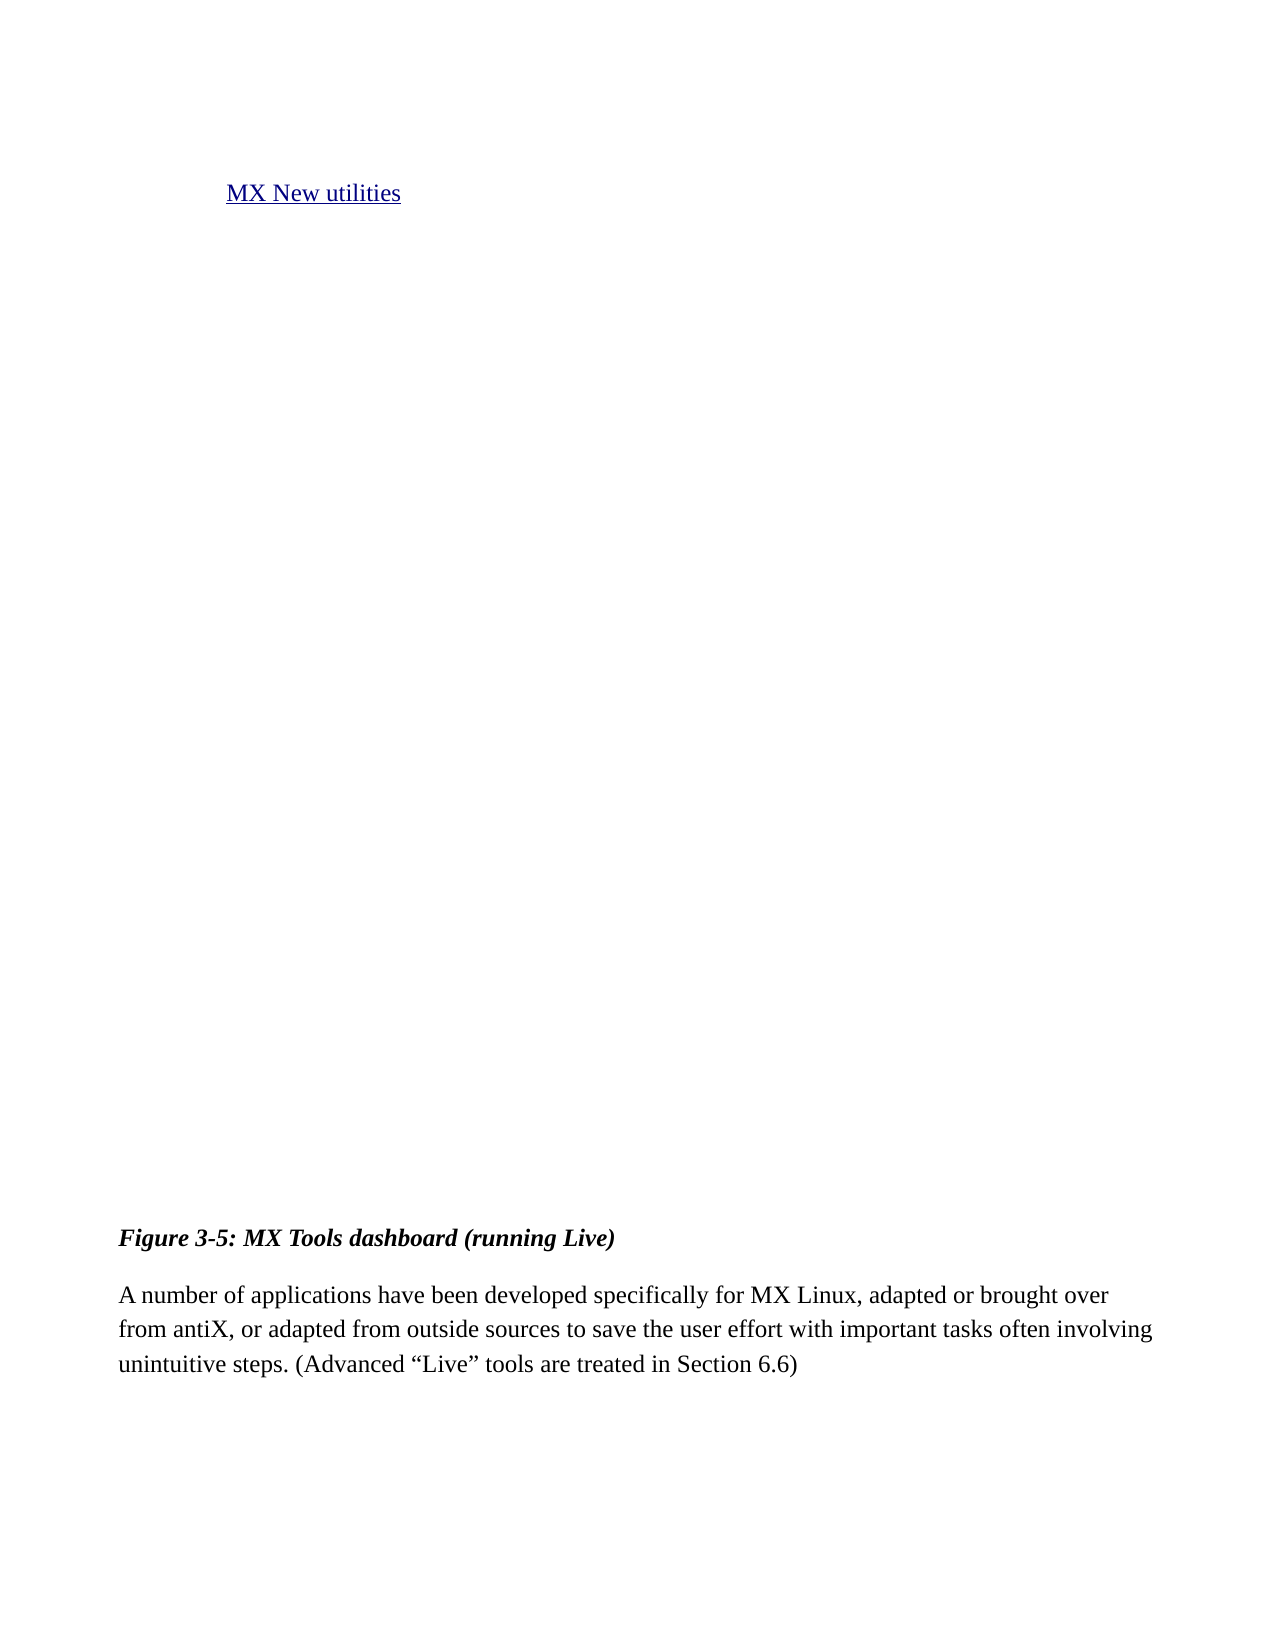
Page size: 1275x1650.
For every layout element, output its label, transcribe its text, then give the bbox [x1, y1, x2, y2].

text Figure 3-5: MX Tools dashboard (running Live) [118, 1223, 1157, 1252]
text MX New utilities [118, 118, 1157, 206]
text A number of applications have been developed specifically for MX Linux, adapted or brought over from antiX, or adapted from outside sources to save the user effort with important tasks often involving unintuitive steps. (Advanced “Live” tools are treated in Section 6.6) [118, 1280, 1157, 1378]
